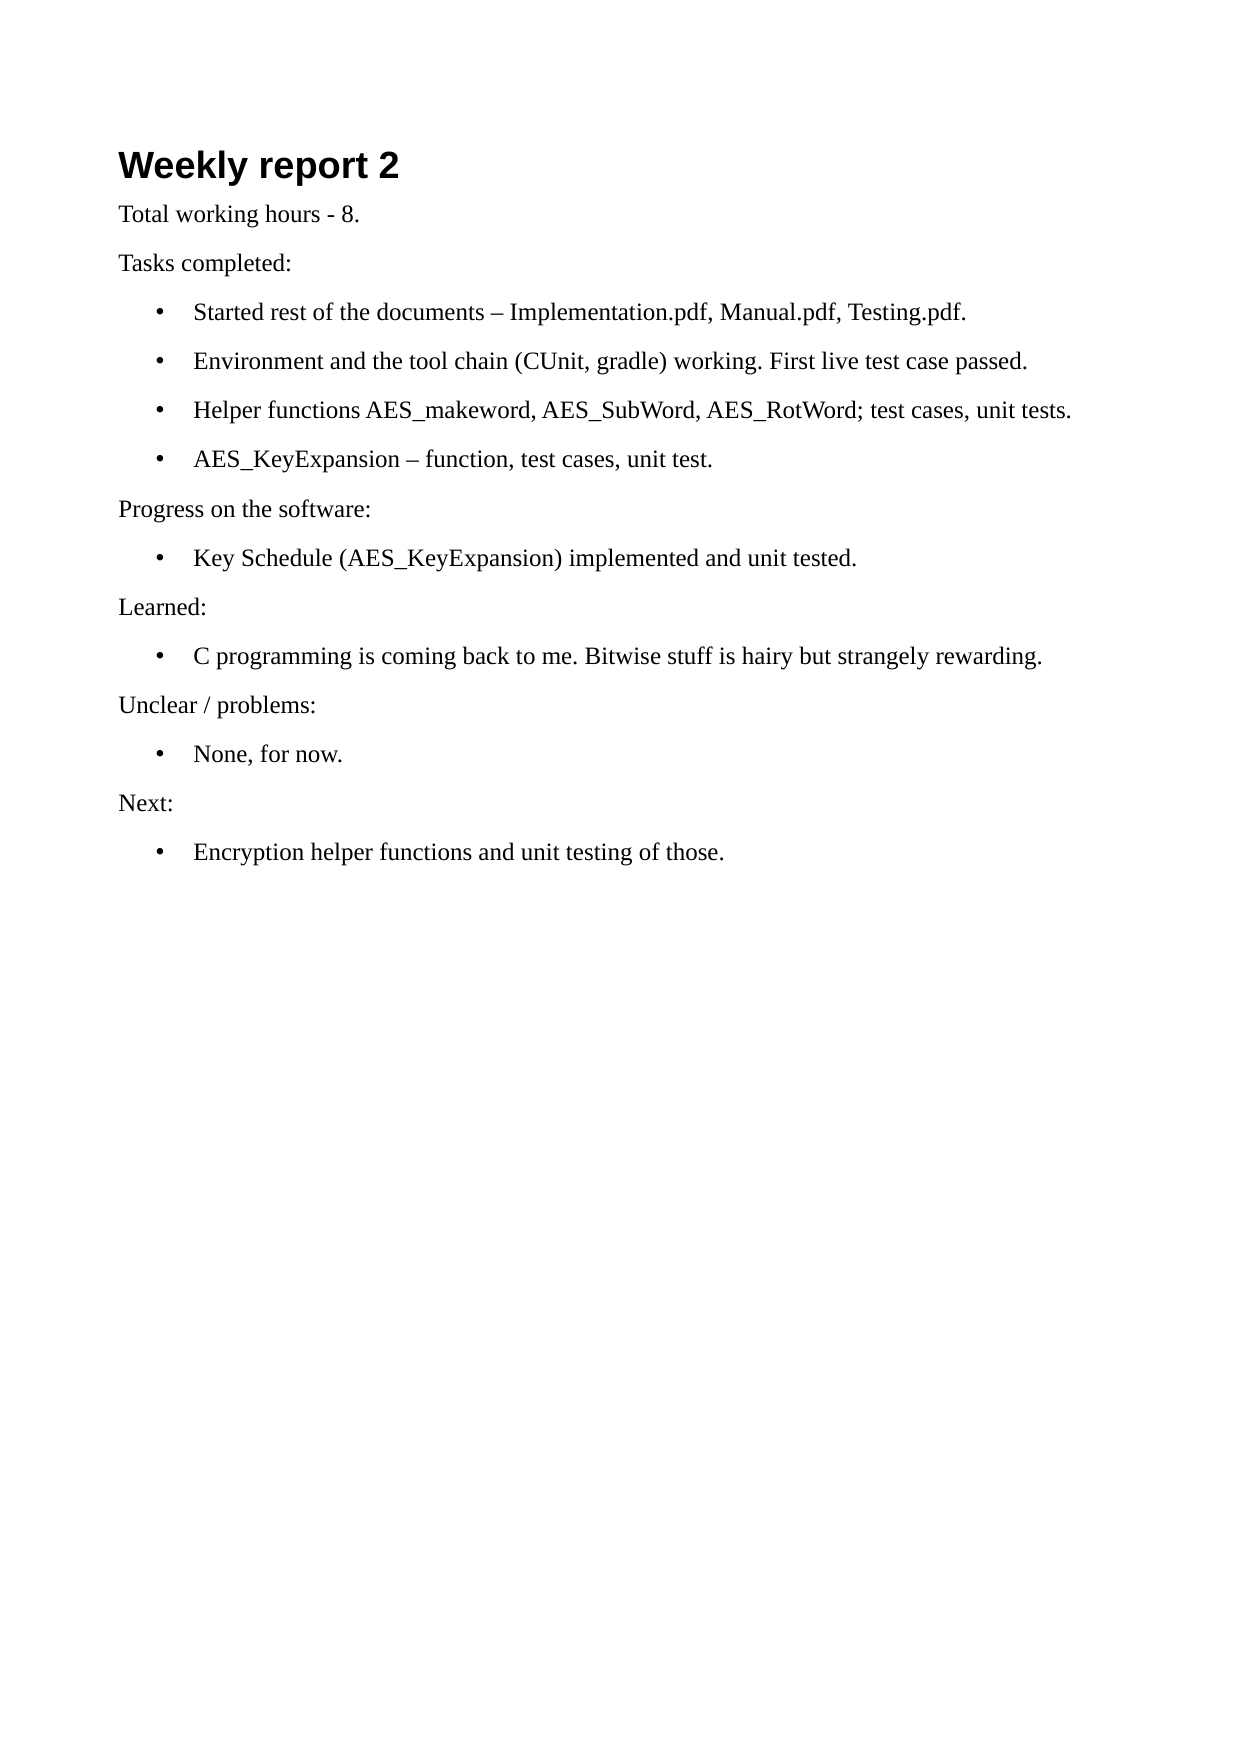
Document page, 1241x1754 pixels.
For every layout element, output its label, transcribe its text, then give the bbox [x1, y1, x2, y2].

list C programming is coming back to me. Bitwise stuff is hairy but strangely rewarding. [156, 641, 1122, 669]
list None, for now. [156, 739, 1122, 768]
list AES_KeyExpansion – function, test cases, unit test. [156, 444, 1122, 473]
list Key Schedule (AES_KeyExpansion) implemented and unit tested. [156, 543, 1122, 571]
text Total working hours - 8. [118, 199, 1122, 228]
subtitle Weekly report 2 [118, 143, 1122, 187]
text Unclear / problems: [118, 690, 1122, 719]
text Learned: [118, 592, 1122, 621]
list Helper functions AES_makeword, AES_SubWord, AES_RotWord; test cases, unit tests. [156, 396, 1122, 424]
text Tasks completed: [118, 248, 1122, 277]
list Encryption helper functions and unit testing of those. [156, 837, 1122, 866]
text Progress on the software: [118, 494, 1122, 522]
text Next: [118, 788, 1122, 817]
list Started rest of the documents – Implementation.pdf, Manual.pdf, Testing.pdf. [156, 297, 1122, 326]
list Environment and the tool chain (CUnit, gradle) working. First live test case passed. [156, 346, 1122, 375]
